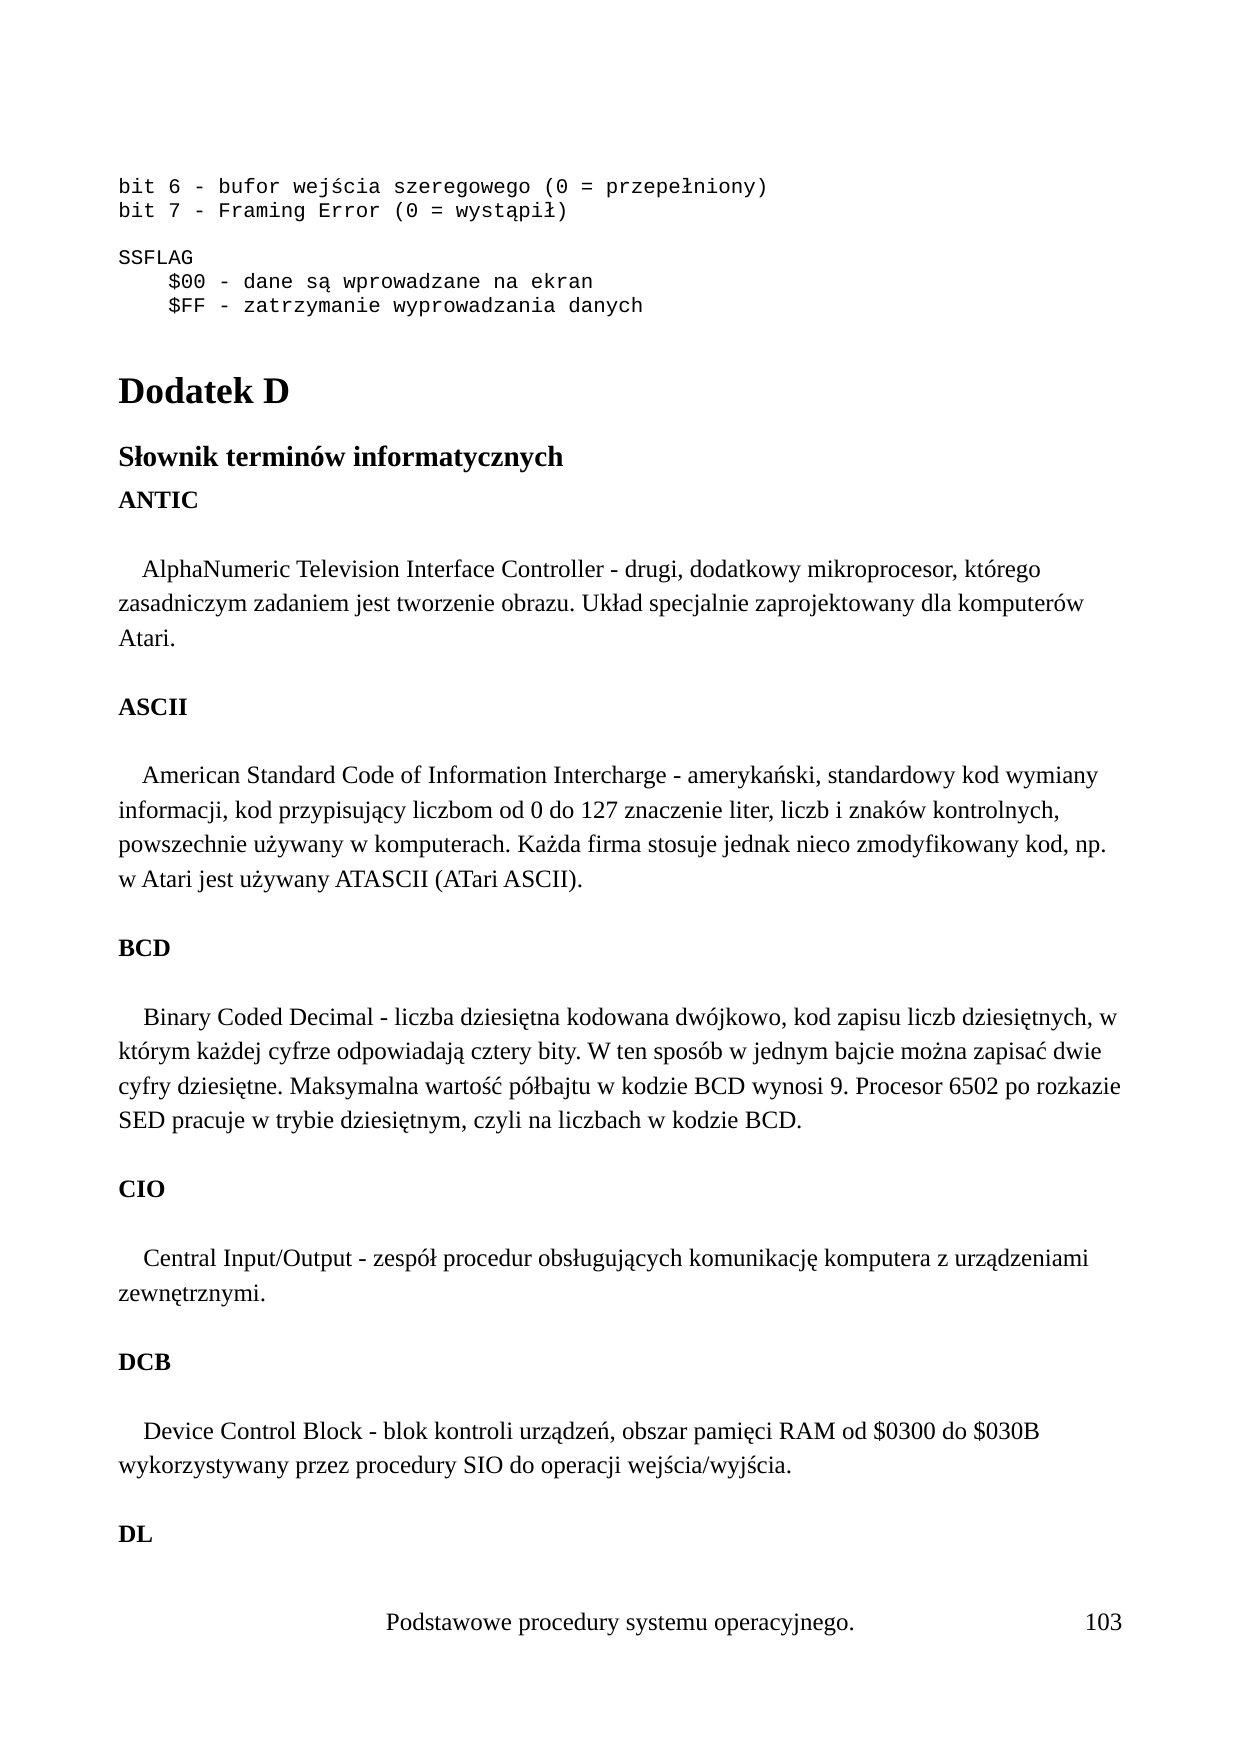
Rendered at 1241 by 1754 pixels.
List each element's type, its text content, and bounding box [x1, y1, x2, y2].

text $FF - zatrzymanie wyprowadzania danych [118, 294, 1122, 318]
text SSFLAG [118, 247, 1122, 271]
text $00 - dane są wprowadzane na ekran [118, 271, 1122, 294]
text ANTIC AlphaNumeric Television Interface Controller - drugi, dodatkowy mikroprocesor, którego zasadniczym zadaniem jest tworzenie obrazu. Układ specjalnie zaprojektowany dla komputerów Atari. ASCII American Standard Code of Information Intercharge - amerykański, standardowy kod wymiany informacji, kod przypisujący liczbom od 0 do 127 znaczenie liter, liczb i znaków kontrolnych, powszechnie używany w komputerach. Każda firma stosuje jednak nieco zmodyfikowany kod, np. w Atari jest używany ATASCII (ATari ASCII). BCD Binary Coded Decimal - liczba dziesiętna kodowana dwójkowo, kod zapisu liczb dziesiętnych, w którym każdej cyfrze odpowiadają cztery bity. W ten sposób w jednym bajcie można zapisać dwie cyfry dziesiętne. Maksymalna wartość półbajtu w kodzie BCD wynosi 9. Procesor 6502 po rozkazie SED pracuje w trybie dziesiętnym, czyli na liczbach w kodzie BCD. CIO Central Input/Output - zespół procedur obsługujących komunikację komputera z urządzeniami zewnętrznymi. DCB Device Control Block - blok kontroli urządzeń, obszar pamięci RAM od $0300 do $030B wykorzystywany przez procedury SIO do operacji wejścia/wyjścia. DL [118, 485, 1122, 1548]
text bit 6 - bufor wejścia szeregowego (0 = przepełniony) [118, 176, 1122, 200]
text bit 7 - Framing Error (0 = wystąpił) [118, 200, 1122, 224]
subtitle Słownik terminów informatycznych [118, 439, 1122, 472]
subtitle Dodatek D [118, 368, 1122, 412]
